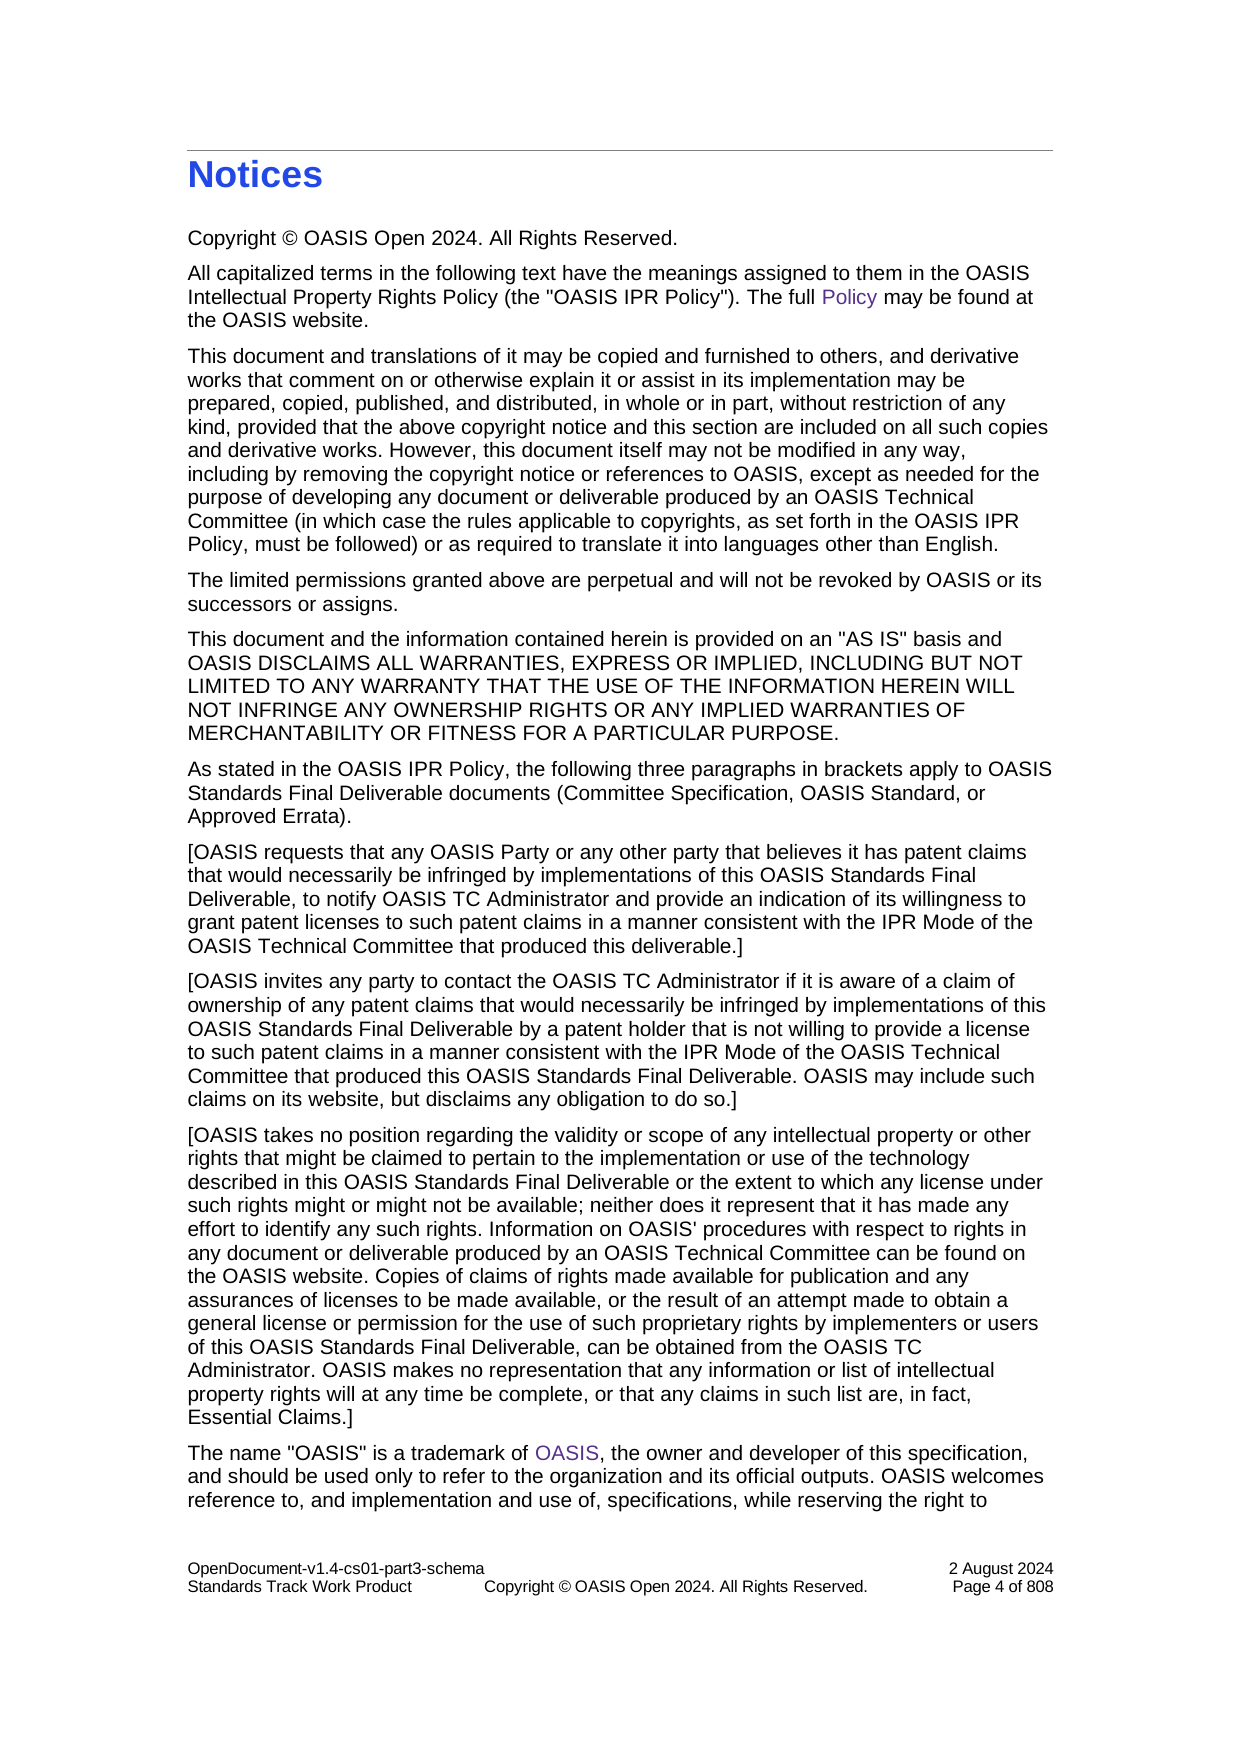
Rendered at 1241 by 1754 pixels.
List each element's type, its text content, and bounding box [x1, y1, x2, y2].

subtitle Notices [187, 151, 1053, 195]
text This document and the information contained herein is provided on an "AS IS" basis and OASIS DISCLAIMS ALL WARRANTIES, EXPRESS OR IMPLIED, INCLUDING BUT NOT LIMITED TO ANY WARRANTY THAT THE USE OF THE INFORMATION HEREIN WILL NOT INFRINGE ANY OWNERSHIP RIGHTS OR ANY IMPLIED WARRANTIES OF MERCHANTABILITY OR FITNESS FOR A PARTICULAR PURPOSE. [187, 628, 1053, 745]
text As stated in the OASIS IPR Policy, the following three paragraphs in brackets apply to OASIS Standards Final Deliverable documents (Committee Specification, OASIS Standard, or Approved Errata). [187, 757, 1053, 828]
text All capitalized terms in the following text have the meanings assigned to them in the OASIS Intellectual Property Rights Policy (the "OASIS IPR Policy"). The full Policy may be found at the OASIS website. [187, 262, 1053, 332]
text [OASIS takes no position regarding the validity or scope of any intellectual property or other rights that might be claimed to pertain to the implementation or use of the technology described in this OASIS Standards Final Deliverable or the extent to which any license under such rights might or might not be available; neither does it represent that it has made any effort to identify any such rights. Information on OASIS' procedures with respect to rights in any document or deliverable produced by an OASIS Technical Committee can be found on the OASIS website. Copies of claims of rights made available for publication and any assurances of licenses to be made available, or the result of an attempt made to obtain a general license or permission for the use of such proprietary rights by implementers or users of this OASIS Standards Final Deliverable, can be obtained from the OASIS TC Administrator. OASIS makes no representation that any information or list of intellectual property rights will at any time be complete, or that any claims in such list are, in fact, Essential Claims.] [187, 1123, 1053, 1429]
text Copyright © OASIS Open 2024. All Rights Reserved. [187, 226, 1053, 250]
text [OASIS requests that any OASIS Party or any other party that believes it has patent claims that would necessarily be infringed by implementations of this OASIS Standards Final Deliverable, to notify OASIS TC Administrator and provide an indication of its willingness to grant patent licenses to such patent claims in a manner consistent with the IPR Mode of the OASIS Technical Committee that produced this deliverable.] [187, 840, 1053, 958]
text [OASIS invites any party to contact the OASIS TC Administrator if it is aware of a claim of ownership of any patent claims that would necessarily be infringed by implementations of this OASIS Standards Final Deliverable by a patent holder that is not willing to provide a license to such patent claims in a manner consistent with the IPR Mode of the OASIS Technical Committee that produced this OASIS Standards Final Deliverable. OASIS may include such claims on its website, but disclaims any obligation to do so.] [187, 970, 1053, 1111]
text This document and translations of it may be copied and furnished to others, and derivative works that comment on or otherwise explain it or assist in its implementation may be prepared, copied, published, and distributed, in whole or in part, without restriction of any kind, provided that the above copyright notice and this section are included on all such copies and derivative works. However, this document itself may not be modified in any way, including by removing the copyright notice or references to OASIS, except as needed for the purpose of developing any document or deliverable produced by an OASIS Technical Committee (in which case the rules applicable to copyrights, as set forth in the OASIS IPR Policy, must be followed) or as required to translate it into languages other than English. [187, 344, 1053, 556]
text The name "OASIS" is a trademark of OASIS, the owner and developer of this specification, and should be used only to refer to the organization and its official outputs. OASIS welcomes reference to, and implementation and use of, specifications, while reserving the right to [187, 1441, 1053, 1512]
text The limited permissions granted above are perpetual and will not be revoked by OASIS or its successors or assigns. [187, 568, 1053, 616]
